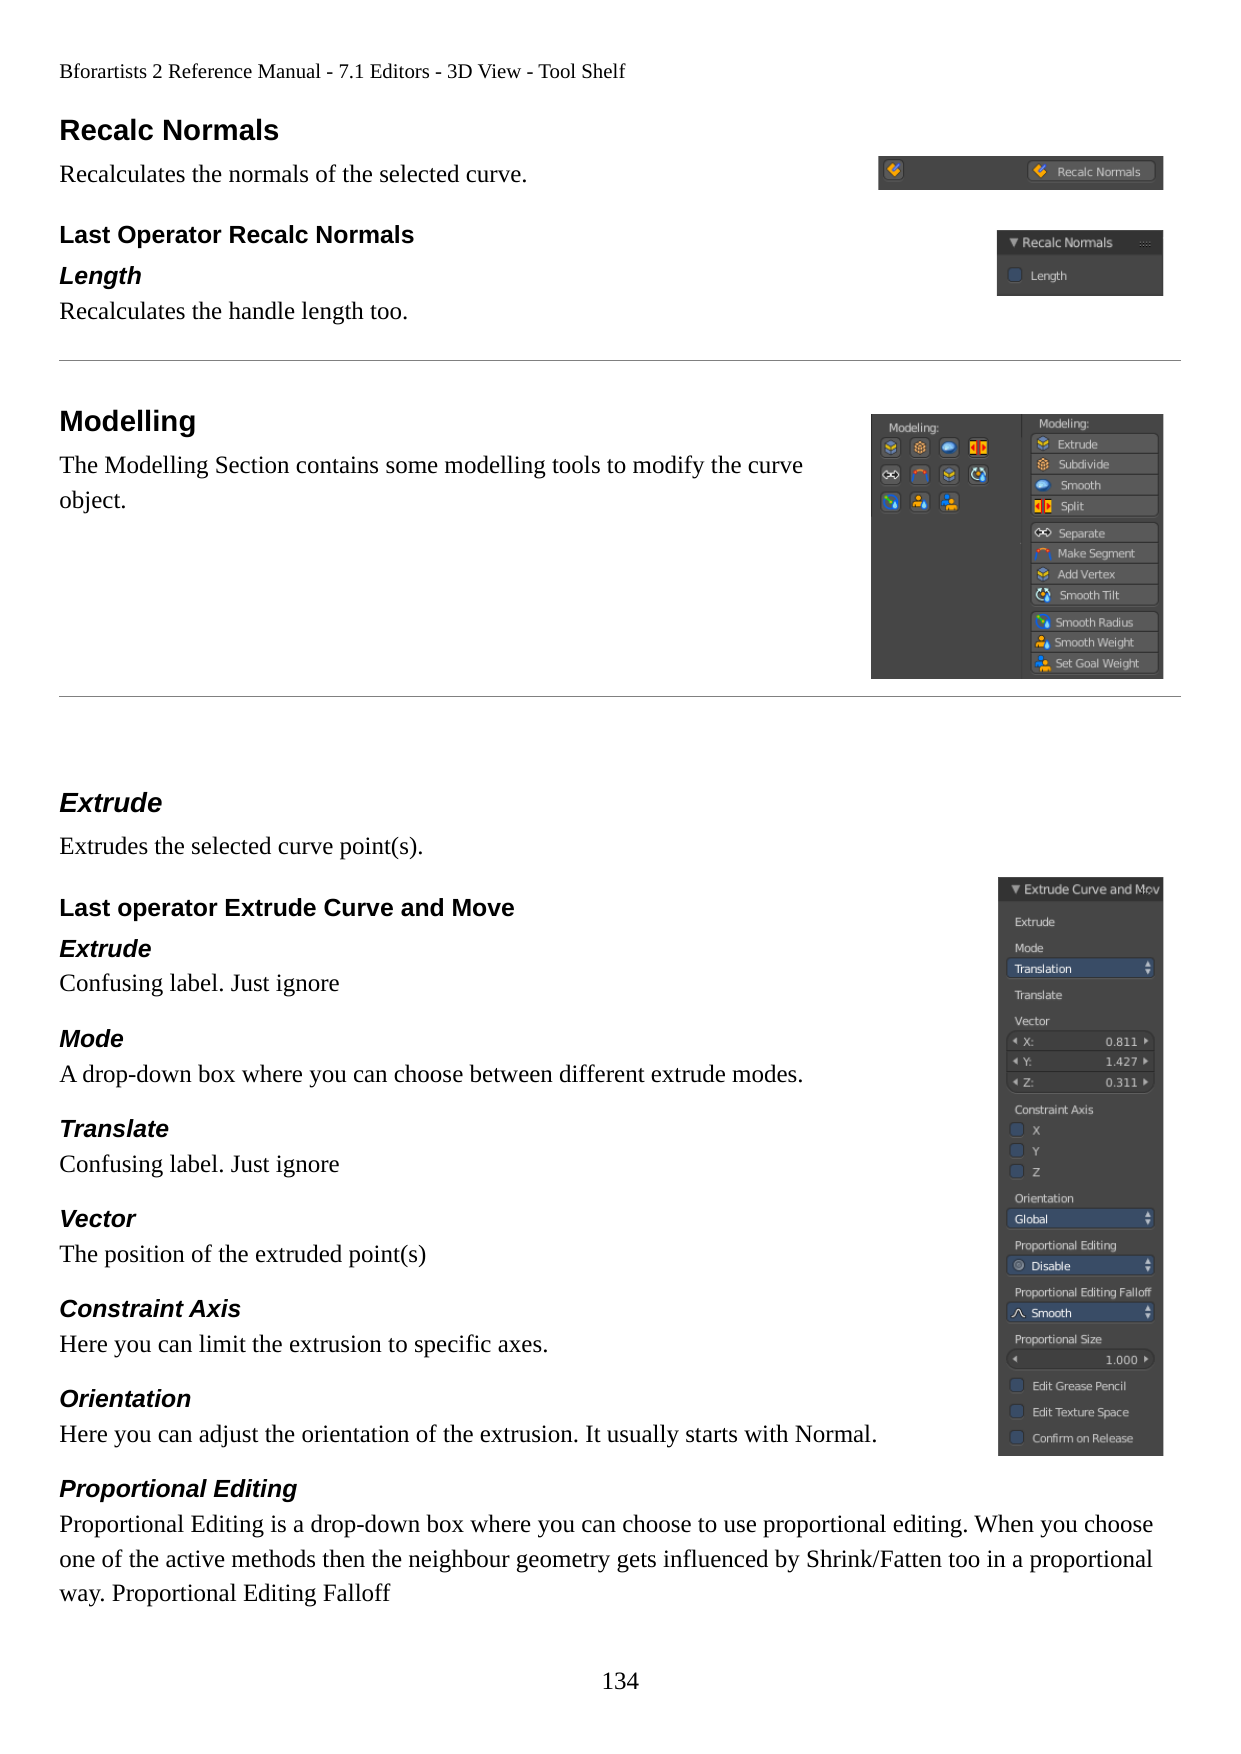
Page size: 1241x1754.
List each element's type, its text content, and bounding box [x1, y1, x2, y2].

text A drop-down box where you can choose between different extrude modes. [59, 1059, 998, 1087]
text Confusing label. Just ignore [59, 968, 998, 997]
subtitle Modelling [59, 404, 1181, 438]
text Proportional Editing is a drop-down box where you can choose to use proportional editing. When you choose one of the active methods then the neighbour geometry gets influenced by Shrink/Fatten too in a proportional way. Proportional Editing Falloff [59, 1509, 1181, 1607]
subtitle [1164, 1204, 1181, 1233]
subtitle [1164, 1114, 1181, 1142]
subtitle [1164, 261, 1181, 290]
subtitle [1164, 1024, 1181, 1052]
subtitle [1164, 934, 1181, 962]
text Confusing label. Just ignore [59, 1149, 998, 1177]
subtitle Mode [59, 1024, 998, 1052]
subtitle Recalc Normals [59, 113, 1181, 146]
subtitle Orientation [59, 1384, 998, 1413]
subtitle Vector [59, 1204, 998, 1233]
picture [996, 230, 1164, 296]
text Here you can limit the extrusion to specific axes. [59, 1329, 998, 1358]
subtitle Constraint Axis [59, 1294, 998, 1323]
subtitle Last Operator Recalc Normals [59, 220, 1181, 249]
subtitle Proportional Editing [59, 1474, 1181, 1503]
picture [878, 156, 1164, 190]
text Here you can adjust the orientation of the extrusion. It usually starts with Normal. [59, 1419, 998, 1448]
text Recalculates the handle length too. [59, 296, 1181, 325]
picture [871, 414, 1164, 679]
subtitle Extrude [59, 787, 1181, 819]
text The Modelling Section contains some modelling tools to modify the curve object. [59, 450, 871, 513]
subtitle Length [59, 261, 996, 290]
text The position of the extruded point(s) [59, 1239, 998, 1268]
subtitle [1164, 1384, 1181, 1413]
subtitle Translate [59, 1114, 998, 1142]
subtitle Extrude [59, 934, 998, 962]
subtitle Last operator Extrude Curve and Move [59, 893, 998, 921]
subtitle [1164, 1294, 1181, 1323]
picture [998, 877, 1164, 1456]
text Extrudes the selected curve point(s). [59, 831, 1181, 860]
text Recalculates the normals of the selected curve. [59, 159, 878, 188]
